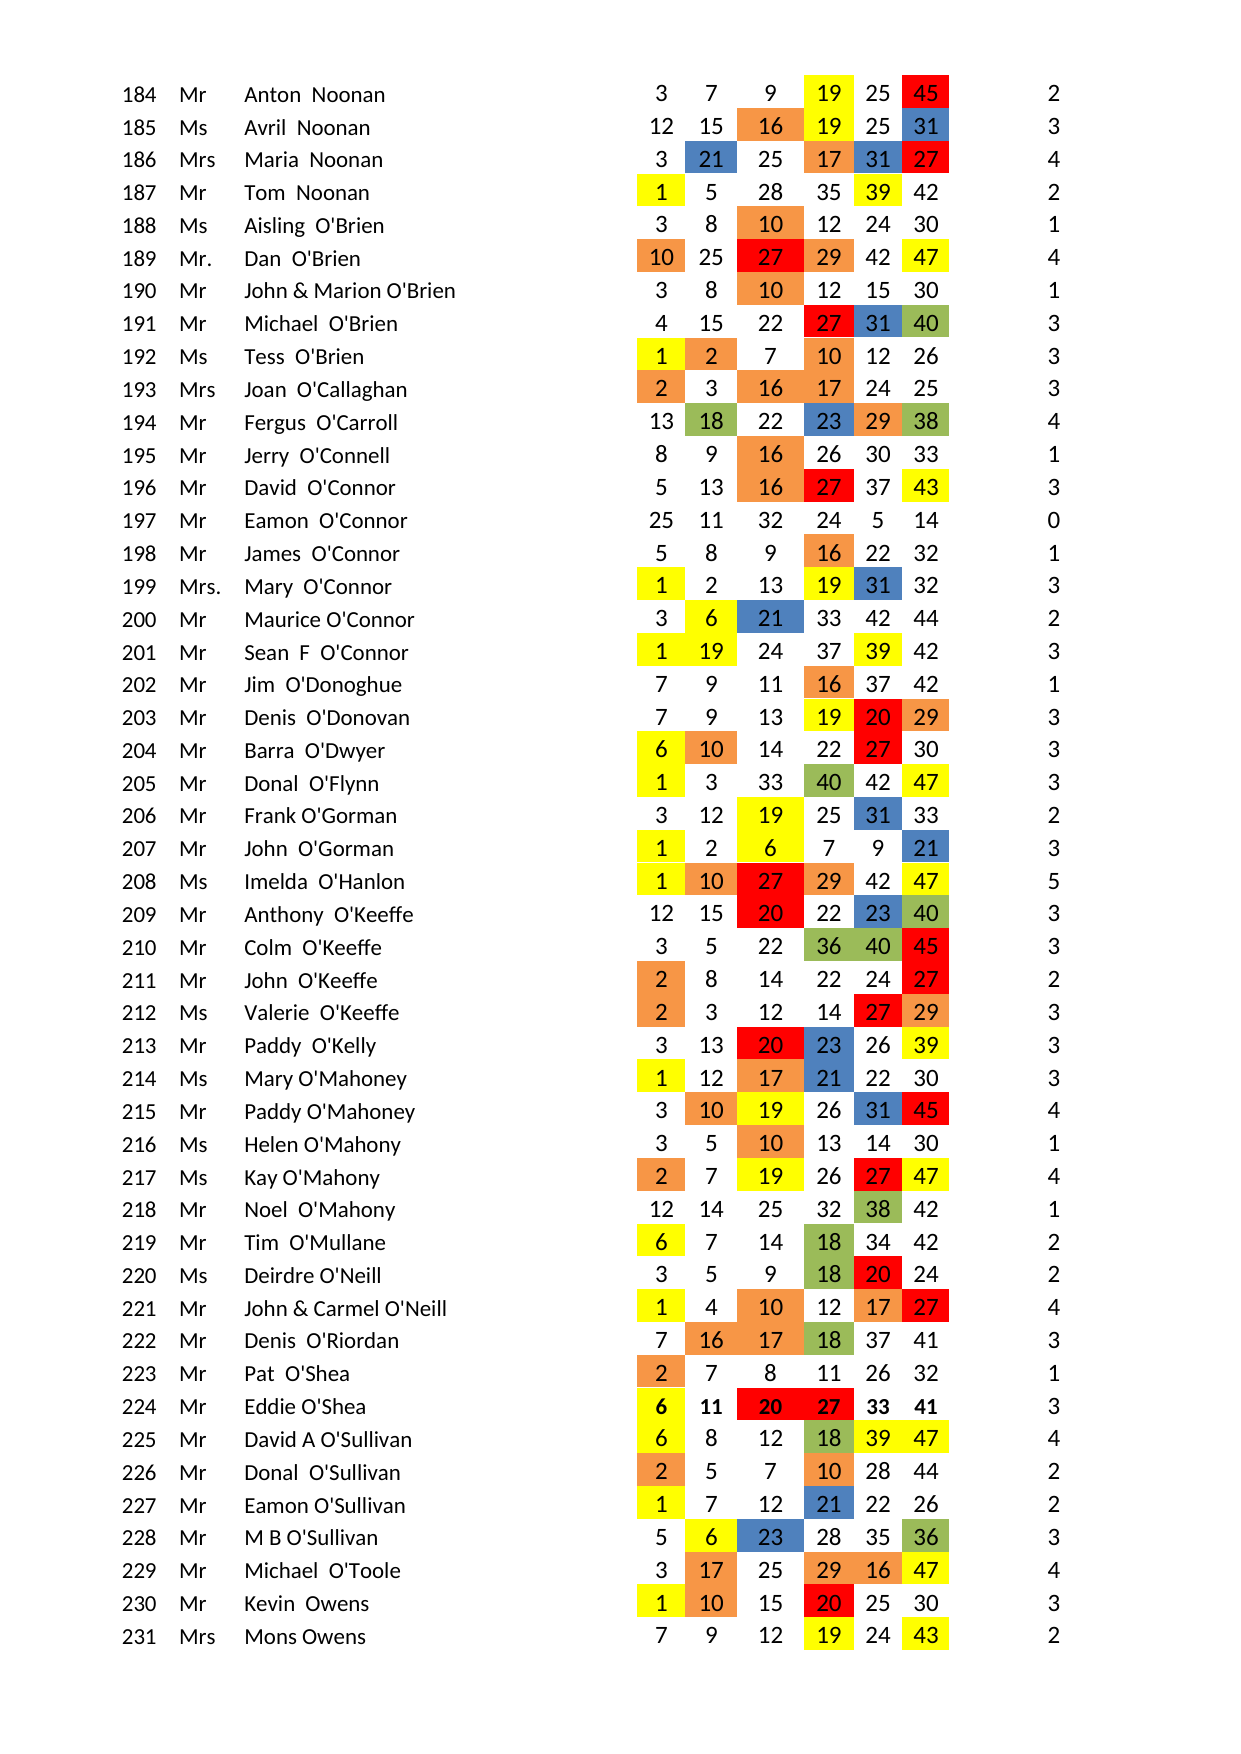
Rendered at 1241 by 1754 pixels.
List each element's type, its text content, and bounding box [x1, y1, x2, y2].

table_cell Mr [168, 731, 233, 764]
table_cell Denis O'Donovan [233, 699, 637, 731]
table_cell 3 [637, 272, 685, 305]
table_cell John O'Gorman [233, 830, 637, 862]
table_cell 22 [854, 1486, 902, 1519]
table_cell 44 [902, 600, 949, 633]
table_cell 22 [737, 928, 804, 961]
table_cell [950, 1125, 1015, 1158]
table_cell [950, 895, 1015, 928]
table_cell 33 [804, 600, 854, 633]
table_cell Eamon O'Sullivan [233, 1486, 637, 1519]
table_cell 16 [737, 108, 804, 141]
table_cell 21 [804, 1059, 854, 1092]
table_cell [950, 600, 1015, 633]
table_cell 1 [637, 764, 685, 797]
table_cell 47 [902, 1420, 949, 1453]
table_cell [950, 1322, 1015, 1355]
table_cell Jerry O'Connell [233, 436, 637, 469]
table_cell 23 [854, 895, 902, 928]
table_cell 47 [902, 239, 949, 272]
table_cell 31 [902, 108, 949, 141]
table_cell [950, 1256, 1015, 1289]
table_cell 5 [685, 1125, 737, 1158]
table_cell 5 [685, 928, 737, 961]
table_cell 25 [902, 370, 949, 403]
table_cell James O'Connor [233, 534, 637, 567]
table_cell [950, 174, 1015, 206]
table_cell 43 [902, 1617, 949, 1650]
table_cell 25 [737, 1191, 804, 1223]
table_cell 3 [1015, 1388, 1093, 1420]
table_cell 22 [854, 1059, 902, 1092]
table_cell 19 [737, 1092, 804, 1125]
table_cell 14 [854, 1125, 902, 1158]
table_cell 1 [1015, 436, 1093, 469]
table_cell 9 [854, 830, 902, 862]
table_cell [950, 108, 1015, 141]
table_cell 8 [685, 1420, 737, 1453]
table_cell [950, 1027, 1015, 1059]
table_cell 26 [804, 1092, 854, 1125]
table_cell 25 [637, 502, 685, 534]
table_cell Mr [168, 403, 233, 436]
table_cell 9 [737, 75, 804, 108]
table_cell 38 [854, 1191, 902, 1223]
table_cell 45 [902, 928, 949, 961]
table_cell 10 [804, 338, 854, 370]
table_cell 7 [637, 666, 685, 698]
table_cell Mr [168, 666, 233, 698]
table_cell 3 [637, 928, 685, 961]
table_cell [950, 863, 1015, 895]
table_cell 194 [85, 403, 168, 436]
table_cell 3 [637, 141, 685, 173]
table_cell 193 [85, 370, 168, 403]
table_cell 2 [1015, 1256, 1093, 1289]
table_cell John O'Keeffe [233, 961, 637, 994]
table_cell 4 [1015, 1158, 1093, 1191]
table_cell 3 [637, 206, 685, 239]
table_cell 26 [854, 1027, 902, 1059]
table_cell 25 [737, 1552, 804, 1584]
table_cell 4 [1015, 239, 1093, 272]
table_cell 27 [737, 863, 804, 895]
table_cell 188 [85, 206, 168, 239]
table_cell 9 [737, 1256, 804, 1289]
table_cell Mr [168, 272, 233, 305]
table_cell 25 [854, 1584, 902, 1617]
table_cell 22 [804, 895, 854, 928]
table_cell 42 [902, 633, 949, 666]
table_cell Mr [168, 764, 233, 797]
table_cell 224 [85, 1388, 168, 1420]
table_cell 8 [737, 1355, 804, 1387]
table_cell 8 [685, 272, 737, 305]
table_cell [950, 731, 1015, 764]
table_cell 19 [804, 75, 854, 108]
table_cell 19 [804, 1617, 854, 1650]
table_cell [950, 1486, 1015, 1519]
table_cell 42 [902, 174, 949, 206]
table_cell 215 [85, 1092, 168, 1125]
table_cell 7 [737, 338, 804, 370]
table_cell 2 [1015, 1453, 1093, 1486]
table_cell 195 [85, 436, 168, 469]
table_cell 10 [737, 206, 804, 239]
table_cell 17 [737, 1059, 804, 1092]
table_cell 18 [804, 1420, 854, 1453]
table_cell 14 [804, 994, 854, 1027]
table_cell Mr [168, 961, 233, 994]
table_cell 18 [804, 1224, 854, 1256]
table_cell 45 [902, 75, 949, 108]
table_cell 16 [854, 1552, 902, 1584]
table_cell [950, 1519, 1015, 1552]
table_cell [950, 206, 1015, 239]
table_cell 10 [804, 1453, 854, 1486]
table_cell Sean F O'Connor [233, 633, 637, 666]
table_cell 1 [637, 863, 685, 895]
table_cell 20 [854, 699, 902, 731]
table_cell 13 [737, 567, 804, 600]
table_cell 5 [637, 469, 685, 502]
table_cell [950, 994, 1015, 1027]
table_cell 22 [804, 731, 854, 764]
table_cell 27 [737, 239, 804, 272]
table_cell 7 [637, 1617, 685, 1650]
table_cell 207 [85, 830, 168, 862]
table_cell Mr [168, 1552, 233, 1584]
table_cell 25 [854, 108, 902, 141]
table_cell 40 [902, 895, 949, 928]
table_cell 2 [1015, 1224, 1093, 1256]
table_cell Barra O'Dwyer [233, 731, 637, 764]
table_cell [950, 75, 1015, 108]
table_cell 26 [902, 1486, 949, 1519]
table_cell 37 [854, 666, 902, 698]
table_cell 231 [85, 1617, 168, 1650]
table_cell Valerie O'Keeffe [233, 994, 637, 1027]
table_cell 210 [85, 928, 168, 961]
table_cell 28 [854, 1453, 902, 1486]
table_cell Maria Noonan [233, 141, 637, 173]
table_cell 1 [637, 174, 685, 206]
table_cell [950, 1453, 1015, 1486]
table_cell [950, 666, 1015, 698]
table_cell [950, 830, 1015, 862]
table_cell 3 [1015, 1519, 1093, 1552]
table_cell 47 [902, 764, 949, 797]
table_cell 226 [85, 1453, 168, 1486]
table_cell 31 [854, 305, 902, 337]
table_cell 29 [804, 239, 854, 272]
table_cell 20 [737, 1388, 804, 1420]
table_cell 7 [685, 75, 737, 108]
table_cell 2 [1015, 961, 1093, 994]
table_cell 24 [902, 1256, 949, 1289]
table_cell 25 [854, 75, 902, 108]
table_cell 14 [737, 731, 804, 764]
table_cell 3 [685, 370, 737, 403]
table_cell David O'Connor [233, 469, 637, 502]
table_cell [950, 338, 1015, 370]
table_cell 2 [685, 830, 737, 862]
table_cell 32 [902, 567, 949, 600]
table_cell 31 [854, 1092, 902, 1125]
table_cell Mr [168, 928, 233, 961]
table_cell 35 [854, 1519, 902, 1552]
table_cell Mrs. [168, 567, 233, 600]
table_cell Kay O'Mahony [233, 1158, 637, 1191]
table_cell Noel O'Mahony [233, 1191, 637, 1223]
table_cell 41 [902, 1322, 949, 1355]
table_cell 42 [902, 666, 949, 698]
table_cell 12 [804, 206, 854, 239]
table_cell 221 [85, 1289, 168, 1322]
table_cell Mr [168, 1388, 233, 1420]
table_cell Frank O'Gorman [233, 797, 637, 830]
table_cell 3 [1015, 1059, 1093, 1092]
table_cell 197 [85, 502, 168, 534]
table_cell 7 [637, 699, 685, 731]
table_cell 24 [854, 370, 902, 403]
table_cell Michael O'Toole [233, 1552, 637, 1584]
table_cell [950, 797, 1015, 830]
table_cell Mr [168, 305, 233, 337]
table_cell 12 [637, 1191, 685, 1223]
table_cell Deirdre O'Neill [233, 1256, 637, 1289]
table_cell 1 [637, 1486, 685, 1519]
table_cell 7 [804, 830, 854, 862]
table_cell 202 [85, 666, 168, 698]
table_cell 17 [804, 141, 854, 173]
table_cell 7 [685, 1486, 737, 1519]
table_cell 30 [902, 731, 949, 764]
table_cell 19 [804, 108, 854, 141]
table_cell 2 [685, 338, 737, 370]
table_cell 3 [637, 1092, 685, 1125]
table_cell 2 [1015, 797, 1093, 830]
table_cell 6 [637, 1420, 685, 1453]
table_cell 23 [737, 1519, 804, 1552]
table_cell 6 [637, 1224, 685, 1256]
table_cell 4 [1015, 1092, 1093, 1125]
table_cell 41 [902, 1388, 949, 1420]
table_cell 5 [1015, 863, 1093, 895]
table_cell [950, 928, 1015, 961]
table_cell Mr [168, 1584, 233, 1617]
table_cell Mrs [168, 1617, 233, 1650]
table_cell 203 [85, 699, 168, 731]
table_cell 19 [685, 633, 737, 666]
table_cell 5 [854, 502, 902, 534]
table_cell 44 [902, 1453, 949, 1486]
table_cell Avril Noonan [233, 108, 637, 141]
table_cell Aisling O'Brien [233, 206, 637, 239]
table_cell 37 [854, 469, 902, 502]
table_cell 1 [637, 1584, 685, 1617]
table_cell 2 [637, 1355, 685, 1387]
table_cell 8 [685, 206, 737, 239]
table_cell 192 [85, 338, 168, 370]
table_cell Mr [168, 797, 233, 830]
table_cell Tim O'Mullane [233, 1224, 637, 1256]
table_cell 36 [804, 928, 854, 961]
table_cell 3 [637, 1125, 685, 1158]
table_cell 4 [1015, 141, 1093, 173]
table_cell 32 [902, 534, 949, 567]
table_cell 7 [637, 1322, 685, 1355]
table_cell 42 [902, 1224, 949, 1256]
table_cell Ms [168, 994, 233, 1027]
table_cell 3 [637, 1256, 685, 1289]
table_cell Jim O'Donoghue [233, 666, 637, 698]
table_cell Mr [168, 1289, 233, 1322]
table_cell 3 [1015, 305, 1093, 337]
table_cell 220 [85, 1256, 168, 1289]
table_cell 27 [902, 141, 949, 173]
table_cell 32 [737, 502, 804, 534]
table_cell [950, 633, 1015, 666]
table_cell 18 [804, 1256, 854, 1289]
table_cell [950, 403, 1015, 436]
table_cell 7 [737, 1453, 804, 1486]
table_cell [950, 567, 1015, 600]
table_cell Mr [168, 1322, 233, 1355]
table_cell 2 [1015, 600, 1093, 633]
table_cell 25 [685, 239, 737, 272]
table_cell Mr [168, 75, 233, 108]
table_cell 37 [854, 1322, 902, 1355]
table_cell 205 [85, 764, 168, 797]
table_cell 27 [854, 731, 902, 764]
table_cell 2 [637, 1158, 685, 1191]
table_cell 12 [637, 895, 685, 928]
table_cell Mr [168, 469, 233, 502]
table_cell 16 [737, 436, 804, 469]
table_cell 47 [902, 863, 949, 895]
table_cell 10 [737, 272, 804, 305]
table_cell 39 [854, 1420, 902, 1453]
table_cell 3 [685, 764, 737, 797]
table_cell 29 [804, 863, 854, 895]
table_cell [950, 1191, 1015, 1223]
table_cell 3 [1015, 830, 1093, 862]
table_cell 33 [902, 436, 949, 469]
table_cell 47 [902, 1552, 949, 1584]
table_cell 0 [1015, 502, 1093, 534]
table_cell 31 [854, 141, 902, 173]
table_cell Paddy O'Mahoney [233, 1092, 637, 1125]
table_cell 19 [804, 699, 854, 731]
table_cell 26 [902, 338, 949, 370]
table_cell Mr [168, 1224, 233, 1256]
table_cell [950, 699, 1015, 731]
table_cell 22 [804, 961, 854, 994]
table_cell 16 [804, 666, 854, 698]
table_cell 14 [737, 961, 804, 994]
table_cell 6 [737, 830, 804, 862]
table_cell 201 [85, 633, 168, 666]
table_cell [950, 534, 1015, 567]
table_cell 227 [85, 1486, 168, 1519]
table_cell [950, 305, 1015, 337]
table_cell [950, 239, 1015, 272]
table_cell [950, 272, 1015, 305]
table_cell 23 [804, 1027, 854, 1059]
table_cell 23 [804, 403, 854, 436]
table_cell 184 [85, 75, 168, 108]
table_cell 3 [685, 994, 737, 1027]
table_cell [950, 436, 1015, 469]
table_cell 15 [685, 305, 737, 337]
table_cell Imelda O'Hanlon [233, 863, 637, 895]
table_cell 8 [685, 534, 737, 567]
table_cell [950, 1092, 1015, 1125]
table_cell 12 [637, 108, 685, 141]
table_cell 16 [804, 534, 854, 567]
table_cell 208 [85, 863, 168, 895]
table_cell 40 [804, 764, 854, 797]
table_cell 5 [637, 534, 685, 567]
table_cell [950, 141, 1015, 173]
table_cell 3 [1015, 1027, 1093, 1059]
table_cell 26 [854, 1355, 902, 1387]
table_cell 5 [685, 1453, 737, 1486]
table_cell 212 [85, 994, 168, 1027]
table_cell 5 [637, 1519, 685, 1552]
table_cell Dan O'Brien [233, 239, 637, 272]
table_cell Mr [168, 633, 233, 666]
table_cell 6 [637, 1388, 685, 1420]
table_cell 32 [902, 1355, 949, 1387]
table_cell 10 [637, 239, 685, 272]
table_cell 7 [685, 1355, 737, 1387]
table_cell 3 [1015, 1584, 1093, 1617]
table_cell 3 [1015, 633, 1093, 666]
table_cell 30 [902, 1059, 949, 1092]
table_cell 3 [1015, 731, 1093, 764]
table_cell 17 [685, 1552, 737, 1584]
table_cell 35 [804, 174, 854, 206]
table_cell 1 [637, 1059, 685, 1092]
table_cell 31 [854, 567, 902, 600]
table_cell John & Carmel O'Neill [233, 1289, 637, 1322]
table_cell [950, 1584, 1015, 1617]
table_cell Mr [168, 174, 233, 206]
table_cell 12 [737, 1617, 804, 1650]
table_cell Helen O'Mahony [233, 1125, 637, 1158]
table_cell Pat O'Shea [233, 1355, 637, 1387]
table_cell 12 [804, 272, 854, 305]
table_cell 42 [854, 863, 902, 895]
table_cell 30 [902, 272, 949, 305]
table_cell Tom Noonan [233, 174, 637, 206]
table_cell 1 [637, 338, 685, 370]
table_cell 18 [804, 1322, 854, 1355]
table_cell 8 [685, 961, 737, 994]
table_cell 2 [637, 370, 685, 403]
table_cell John & Marion O'Brien [233, 272, 637, 305]
table_cell Ms [168, 1256, 233, 1289]
table_cell Mr [168, 534, 233, 567]
table_cell 1 [1015, 206, 1093, 239]
table_cell Mr [168, 1027, 233, 1059]
table_cell Mr [168, 600, 233, 633]
table_cell 10 [685, 1092, 737, 1125]
table_cell 27 [902, 1289, 949, 1322]
table_cell 13 [685, 1027, 737, 1059]
table_cell 10 [737, 1289, 804, 1322]
table_cell 21 [804, 1486, 854, 1519]
table_cell 37 [804, 633, 854, 666]
table_cell 13 [804, 1125, 854, 1158]
table_cell Mr [168, 1355, 233, 1387]
table_cell Mary O'Connor [233, 567, 637, 600]
table_cell 4 [685, 1289, 737, 1322]
table_cell Ms [168, 1059, 233, 1092]
table_cell 3 [1015, 469, 1093, 502]
table_cell Mrs [168, 141, 233, 173]
table_cell 20 [737, 895, 804, 928]
table_cell 33 [902, 797, 949, 830]
table_cell 27 [804, 469, 854, 502]
table_cell Mr [168, 1092, 233, 1125]
table_cell 12 [737, 994, 804, 1027]
table_cell 42 [854, 764, 902, 797]
table_cell 3 [1015, 1322, 1093, 1355]
table_cell 12 [737, 1420, 804, 1453]
table_cell 185 [85, 108, 168, 141]
table_cell 3 [1015, 994, 1093, 1027]
table_cell 15 [685, 108, 737, 141]
table_cell [950, 1059, 1015, 1092]
table_cell 199 [85, 567, 168, 600]
table_cell 38 [902, 403, 949, 436]
table_cell 1 [637, 633, 685, 666]
table_cell Ms [168, 206, 233, 239]
table_cell 7 [685, 1158, 737, 1191]
table_cell Ms [168, 1125, 233, 1158]
table_cell 3 [637, 1027, 685, 1059]
table_cell 225 [85, 1420, 168, 1453]
table_cell 3 [1015, 567, 1093, 600]
table_cell 13 [637, 403, 685, 436]
table_cell 27 [854, 994, 902, 1027]
table_cell 22 [737, 305, 804, 337]
table_cell 3 [637, 1552, 685, 1584]
table_cell 9 [685, 699, 737, 731]
table_cell 16 [685, 1322, 737, 1355]
table_cell 200 [85, 600, 168, 633]
table_cell 5 [685, 174, 737, 206]
table_cell Michael O'Brien [233, 305, 637, 337]
table_cell 10 [685, 1584, 737, 1617]
table_cell Kevin Owens [233, 1584, 637, 1617]
table_cell Mr [168, 1519, 233, 1552]
table_cell 33 [737, 764, 804, 797]
table_cell 216 [85, 1125, 168, 1158]
table_cell 217 [85, 1158, 168, 1191]
table_cell Denis O'Riordan [233, 1322, 637, 1355]
table_cell Paddy O'Kelly [233, 1027, 637, 1059]
table_cell 24 [804, 502, 854, 534]
table_cell 218 [85, 1191, 168, 1223]
table_cell 32 [804, 1191, 854, 1223]
table_cell 3 [637, 797, 685, 830]
table_cell [950, 1552, 1015, 1584]
table_cell 13 [737, 699, 804, 731]
table_cell 17 [854, 1289, 902, 1322]
table_cell Mr [168, 1420, 233, 1453]
table_cell 11 [737, 666, 804, 698]
table_cell 8 [637, 436, 685, 469]
table_cell 36 [902, 1519, 949, 1552]
table_cell 9 [685, 1617, 737, 1650]
table_cell [950, 1355, 1015, 1387]
table_cell 20 [737, 1027, 804, 1059]
table_cell 40 [902, 305, 949, 337]
table_cell Mr [168, 1191, 233, 1223]
table_cell 3 [1015, 370, 1093, 403]
table_cell 16 [737, 370, 804, 403]
table_cell 3 [637, 600, 685, 633]
table_cell 6 [685, 1519, 737, 1552]
table_cell 34 [854, 1224, 902, 1256]
table_cell 26 [804, 1158, 854, 1191]
table_cell 17 [737, 1322, 804, 1355]
table_cell 10 [685, 731, 737, 764]
table_cell 191 [85, 305, 168, 337]
table_cell 15 [854, 272, 902, 305]
table_cell 1 [1015, 1191, 1093, 1223]
table_cell [950, 1617, 1015, 1650]
table_cell 47 [902, 1158, 949, 1191]
table_cell 15 [737, 1584, 804, 1617]
table_cell 7 [685, 1224, 737, 1256]
table_cell 1 [1015, 534, 1093, 567]
table_cell 39 [854, 174, 902, 206]
table_cell 28 [804, 1519, 854, 1552]
table_cell 3 [1015, 928, 1093, 961]
table_cell [950, 1420, 1015, 1453]
table_cell 33 [854, 1388, 902, 1420]
table_cell 42 [854, 600, 902, 633]
table_cell Mr [168, 895, 233, 928]
table_cell 18 [685, 403, 737, 436]
table_cell 19 [737, 797, 804, 830]
table_cell 2 [1015, 1486, 1093, 1519]
table_cell 24 [854, 961, 902, 994]
table_cell 222 [85, 1322, 168, 1355]
table_cell 14 [902, 502, 949, 534]
table_cell 22 [854, 534, 902, 567]
table_cell Mr [168, 502, 233, 534]
table_cell Mr [168, 1453, 233, 1486]
table_cell 211 [85, 961, 168, 994]
table_cell 17 [804, 370, 854, 403]
table_cell 2 [637, 1453, 685, 1486]
table_cell 19 [804, 567, 854, 600]
table_cell 10 [685, 863, 737, 895]
table_cell Joan O'Callaghan [233, 370, 637, 403]
table_cell 1 [637, 830, 685, 862]
table_cell Mons Owens [233, 1617, 637, 1650]
table_cell Donal O'Flynn [233, 764, 637, 797]
table_cell 22 [737, 403, 804, 436]
table_cell 2 [637, 961, 685, 994]
table_cell 11 [804, 1355, 854, 1387]
table_cell 3 [637, 75, 685, 108]
table_cell Donal O'Sullivan [233, 1453, 637, 1486]
table_cell 12 [737, 1486, 804, 1519]
table_cell 12 [685, 1059, 737, 1092]
table_cell Mr [168, 830, 233, 862]
table_cell 12 [804, 1289, 854, 1322]
table_cell 24 [854, 1617, 902, 1650]
table_cell [950, 764, 1015, 797]
table_cell Ms [168, 863, 233, 895]
table_cell 27 [854, 1158, 902, 1191]
table_cell [950, 1289, 1015, 1322]
table_cell 1 [637, 567, 685, 600]
table_cell [950, 1158, 1015, 1191]
table_cell 20 [804, 1584, 854, 1617]
table_cell 3 [1015, 108, 1093, 141]
table_cell Mr [168, 699, 233, 731]
table_cell 11 [685, 1388, 737, 1420]
table_cell 187 [85, 174, 168, 206]
table_cell 5 [685, 1256, 737, 1289]
table_cell 25 [804, 797, 854, 830]
table_cell [950, 1388, 1015, 1420]
table_cell 16 [737, 469, 804, 502]
table_cell 28 [737, 174, 804, 206]
table_cell 9 [685, 436, 737, 469]
table_cell 228 [85, 1519, 168, 1552]
table_cell 196 [85, 469, 168, 502]
table_cell Anthony O'Keeffe [233, 895, 637, 928]
table_cell 30 [902, 1125, 949, 1158]
table_cell 10 [737, 1125, 804, 1158]
table_cell 1 [1015, 666, 1093, 698]
table_cell 40 [854, 928, 902, 961]
table_cell 31 [854, 797, 902, 830]
table_cell 27 [804, 305, 854, 337]
table_cell Mr [168, 436, 233, 469]
table_cell 6 [685, 600, 737, 633]
table_cell 11 [685, 502, 737, 534]
table_cell 3 [1015, 338, 1093, 370]
table_cell Mary O'Mahoney [233, 1059, 637, 1092]
table_cell 43 [902, 469, 949, 502]
table_cell 230 [85, 1584, 168, 1617]
table_cell 29 [854, 403, 902, 436]
table_cell 30 [854, 436, 902, 469]
table_cell 1 [637, 1289, 685, 1322]
table_cell 3 [1015, 895, 1093, 928]
table_cell 21 [685, 141, 737, 173]
table_cell 189 [85, 239, 168, 272]
table_cell 14 [737, 1224, 804, 1256]
table_cell Eamon O'Connor [233, 502, 637, 534]
table_cell 9 [685, 666, 737, 698]
table_cell 4 [1015, 403, 1093, 436]
table_cell 13 [685, 469, 737, 502]
table_cell Eddie O'Shea [233, 1388, 637, 1420]
table_cell 2 [685, 567, 737, 600]
table_cell 42 [854, 239, 902, 272]
table_cell 29 [902, 699, 949, 731]
table_cell 2 [1015, 1617, 1093, 1650]
table_cell 29 [804, 1552, 854, 1584]
table_cell 30 [902, 1584, 949, 1617]
table_cell 9 [737, 534, 804, 567]
table_cell 2 [1015, 174, 1093, 206]
table_cell Fergus O'Carroll [233, 403, 637, 436]
table_cell [950, 469, 1015, 502]
table_cell 30 [902, 206, 949, 239]
table_cell 198 [85, 534, 168, 567]
table_cell 1 [1015, 272, 1093, 305]
table_cell 1 [1015, 1355, 1093, 1387]
table_cell 12 [685, 797, 737, 830]
table_cell Maurice O'Connor [233, 600, 637, 633]
table_cell 3 [1015, 699, 1093, 731]
table_cell David A O'Sullivan [233, 1420, 637, 1453]
table_cell 2 [1015, 75, 1093, 108]
table_cell Mrs [168, 370, 233, 403]
table_cell 1 [1015, 1125, 1093, 1158]
table_cell 6 [637, 731, 685, 764]
table_cell Ms [168, 338, 233, 370]
table_cell 24 [854, 206, 902, 239]
table_cell 15 [685, 895, 737, 928]
table_cell Mr [168, 1486, 233, 1519]
table_cell 223 [85, 1355, 168, 1387]
table_cell 219 [85, 1224, 168, 1256]
table_cell Anton Noonan [233, 75, 637, 108]
table_cell 24 [737, 633, 804, 666]
table_cell 21 [737, 600, 804, 633]
table_cell 4 [1015, 1552, 1093, 1584]
table_cell 27 [902, 961, 949, 994]
table_cell 25 [737, 141, 804, 173]
table_cell Tess O'Brien [233, 338, 637, 370]
table_cell 19 [737, 1158, 804, 1191]
table_cell [950, 370, 1015, 403]
table_cell 45 [902, 1092, 949, 1125]
table_cell Colm O'Keeffe [233, 928, 637, 961]
table_cell 214 [85, 1059, 168, 1092]
table_cell [950, 961, 1015, 994]
table_cell [950, 502, 1015, 534]
table_cell 27 [804, 1388, 854, 1420]
table_cell 14 [685, 1191, 737, 1223]
table_cell 186 [85, 141, 168, 173]
table_cell 2 [637, 994, 685, 1027]
table_cell Ms [168, 1158, 233, 1191]
table_cell [950, 1224, 1015, 1256]
table_cell 206 [85, 797, 168, 830]
table_cell 42 [902, 1191, 949, 1223]
table_cell Ms [168, 108, 233, 141]
table_cell 4 [1015, 1289, 1093, 1322]
table_cell 229 [85, 1552, 168, 1584]
table_cell 4 [637, 305, 685, 337]
table_cell 12 [854, 338, 902, 370]
table_cell 204 [85, 731, 168, 764]
table_cell 190 [85, 272, 168, 305]
table_cell 26 [804, 436, 854, 469]
table_cell Mr. [168, 239, 233, 272]
table_cell 209 [85, 895, 168, 928]
table_cell 3 [1015, 764, 1093, 797]
table_cell 29 [902, 994, 949, 1027]
table_cell 213 [85, 1027, 168, 1059]
table_cell 39 [854, 633, 902, 666]
table_cell 39 [902, 1027, 949, 1059]
table_cell 20 [854, 1256, 902, 1289]
table_cell 4 [1015, 1420, 1093, 1453]
table_cell 21 [902, 830, 949, 862]
table_cell M B O'Sullivan [233, 1519, 637, 1552]
